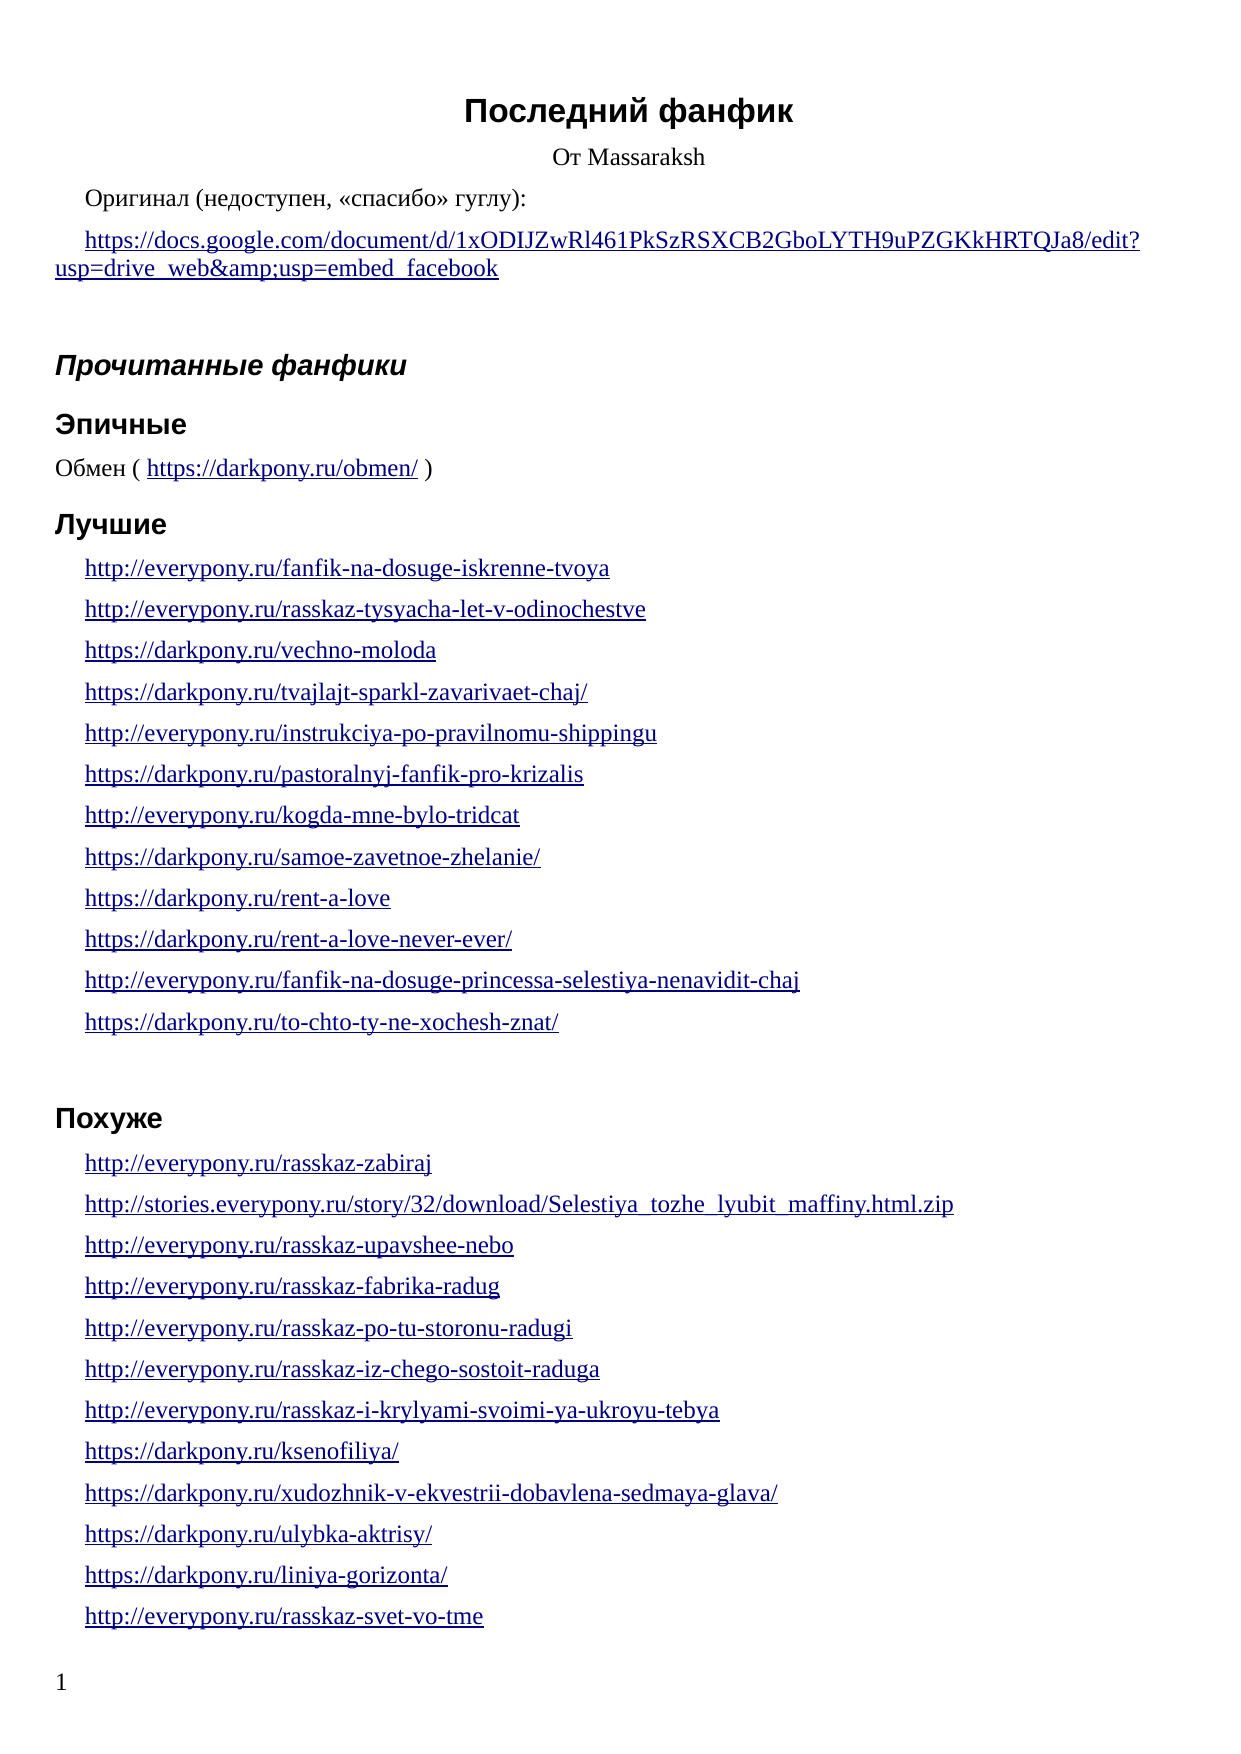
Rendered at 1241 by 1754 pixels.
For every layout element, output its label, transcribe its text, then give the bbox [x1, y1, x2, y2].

text https://darkpony.ru/vechno-moloda [55, 635, 1173, 664]
text http://everypony.ru/rasskaz-zabiraj [55, 1148, 1173, 1176]
subtitle Лучшие [55, 507, 1173, 540]
subtitle Похуже [55, 1102, 1173, 1135]
text https://darkpony.ru/tvajlajt-sparkl-zavarivaet-chaj/ [55, 677, 1173, 705]
text https://darkpony.ru/rent-a-love-never-ever/ [55, 924, 1173, 953]
text Обмен ( https://darkpony.ru/obmen/ ) [55, 453, 1173, 482]
subtitle Эпичные [55, 407, 1173, 441]
text https://darkpony.ru/liniya-gorizonta/ [55, 1560, 1173, 1589]
subtitle Последний фанфик [55, 91, 1173, 130]
text http://everypony.ru/rasskaz-upavshee-nebo [55, 1230, 1173, 1259]
text http://everypony.ru/rasskaz-iz-chego-sostoit-raduga [55, 1354, 1173, 1383]
text https://darkpony.ru/xudozhnik-v-ekvestrii-dobavlena-sedmaya-glava/ [55, 1478, 1173, 1506]
text http://everypony.ru/fanfik-na-dosuge-princessa-selestiya-nenavidit-chaj [55, 965, 1173, 994]
text https://darkpony.ru/samoe-zavetnoe-zhelanie/ [55, 842, 1173, 870]
text Оригинал (недоступен, «спасибо» гуглу): [55, 183, 1173, 212]
subtitle Прочитанные фанфики [55, 348, 1173, 382]
text https://darkpony.ru/ulybka-aktrisy/ [55, 1519, 1173, 1548]
text https://darkpony.ru/ksenofiliya/ [55, 1436, 1173, 1465]
text https://docs.google.com/document/d/1xODIJZwRl461PkSzRSXCB2GboLYTH9uPZGKkHRTQJa8/edit?usp=drive_web&amp;usp=embed_facebook [55, 225, 1173, 282]
text http://stories.everypony.ru/story/32/download/Selestiya_tozhe_lyubit_maffiny.html.zip [55, 1189, 1173, 1218]
text https://darkpony.ru/pastoralnyj-fanfik-pro-krizalis [55, 759, 1173, 788]
text http://everypony.ru/rasskaz-fabrika-radug [55, 1271, 1173, 1300]
text http://everypony.ru/rasskaz-i-krylyami-svoimi-ya-ukroyu-tebya [55, 1395, 1173, 1424]
text http://everypony.ru/rasskaz-po-tu-storonu-radugi [55, 1313, 1173, 1341]
text http://everypony.ru/rasskaz-svet-vo-tme [55, 1601, 1173, 1630]
text http://everypony.ru/instrukciya-po-pravilnomu-shippingu [55, 718, 1173, 747]
text http://everypony.ru/kogda-mne-bylo-tridcat [55, 800, 1173, 829]
text https://darkpony.ru/rent-a-love [55, 883, 1173, 912]
text От Massaraksh [55, 142, 1173, 171]
text http://everypony.ru/rasskaz-tysyacha-let-v-odinochestve [55, 594, 1173, 623]
text http://everypony.ru/fanfik-na-dosuge-iskrenne-tvoya [55, 553, 1173, 582]
text https://darkpony.ru/to-chto-ty-ne-xochesh-znat/ [55, 1007, 1173, 1035]
